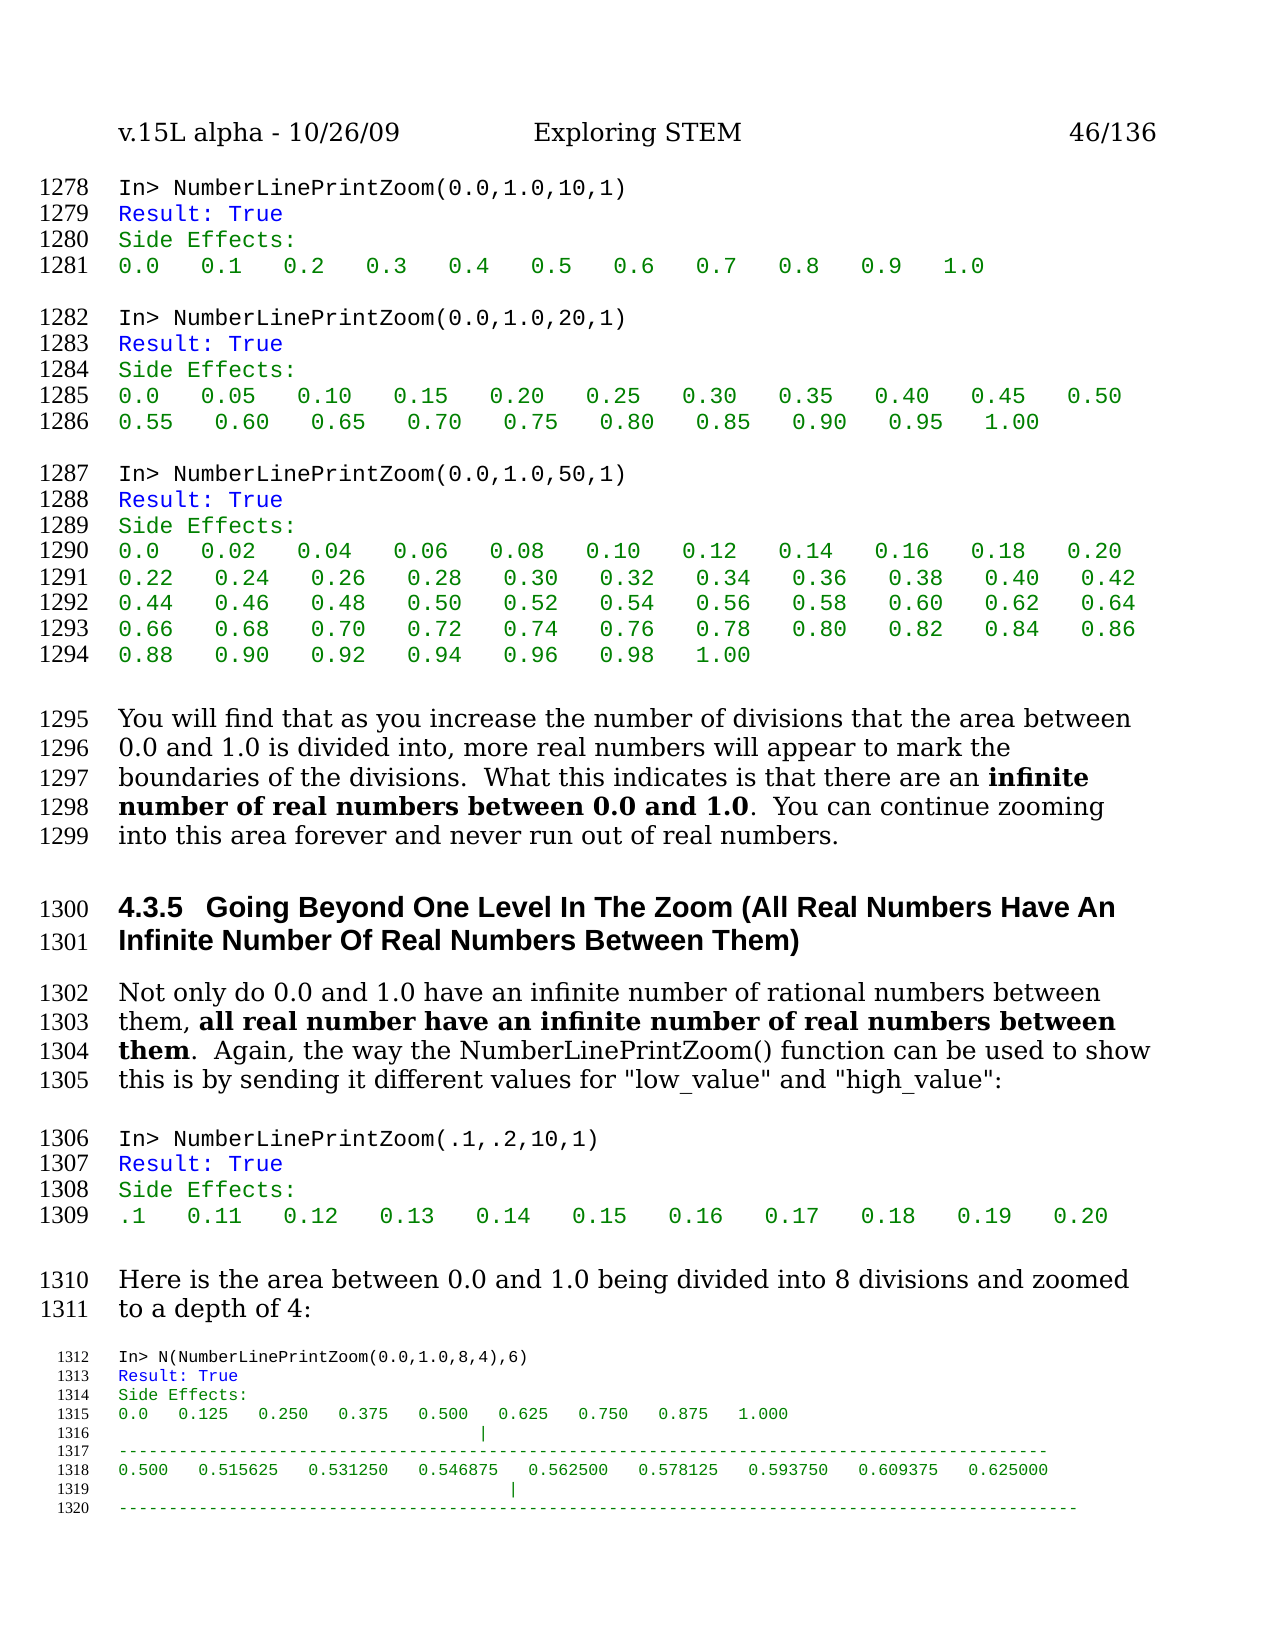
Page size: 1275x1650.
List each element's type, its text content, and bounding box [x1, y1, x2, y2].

text ------------------------------------------------------------------------------------------------ [118, 1499, 1157, 1518]
text In> NumberLinePrintZoom(0.0,1.0,50,1) [118, 462, 1157, 488]
text Side Effects: [118, 1179, 1157, 1205]
text 0.0 0.125 0.250 0.375 0.500 0.625 0.750 0.875 1.000 [118, 1405, 1157, 1424]
text In> NumberLinePrintZoom(.1,.2,10,1) [118, 1127, 1157, 1153]
text In> NumberLinePrintZoom(0.0,1.0,20,1) [118, 306, 1157, 332]
text 0.0 0.02 0.04 0.06 0.08 0.10 0.12 0.14 0.16 0.18 0.20 0.22 0.24 0.26 0.28 0.30 0.32 0.34 0.36 0.38 0.40 0.42 0.44 0.46 0.48 0.50 0.52 0.54 0.56 0.58 0.60 0.62 0.64 0.66 0.68 0.70 0.72 0.74 0.76 0.78 0.80 0.82 0.84 0.86 0.88 0.90 0.92 0.94 0.96 0.98 1.00 [118, 540, 1157, 669]
text In> N(NumberLinePrintZoom(0.0,1.0,8,4),6) [118, 1349, 1157, 1368]
text 0.0 0.1 0.2 0.3 0.4 0.5 0.6 0.7 0.8 0.9 1.0 [118, 254, 1157, 281]
text | [118, 1424, 1157, 1443]
text Result: True [118, 203, 1157, 229]
text Result: True [118, 332, 1157, 358]
text | [118, 1481, 1157, 1499]
text In> NumberLinePrintZoom(0.0,1.0,10,1) [118, 177, 1157, 203]
text Side Effects: [118, 358, 1157, 384]
text Here is the area between 0.0 and 1.0 being divided into 8 divisions and zoomed to a depth of 4: [118, 1266, 1157, 1324]
text Result: True [118, 1153, 1157, 1179]
text Side Effects: [118, 1386, 1157, 1405]
text 0.500 0.515625 0.531250 0.546875 0.562500 0.578125 0.593750 0.609375 0.625000 [118, 1462, 1157, 1481]
text You will find that as you increase the number of divisions that the area between 0.0 and 1.0 is divided into, more real numbers will appear to mark the boundaries of the divisions. What this indicates is that there are an infinite number of real numbers between 0.0 and 1.0. You can continue zooming into this area forever and never run out of real numbers. [118, 704, 1157, 851]
subtitle Going Beyond One Level In The Zoom (All Real Numbers Have An Infinite Number Of Real Numbers Between Them) [118, 890, 1157, 957]
text --------------------------------------------------------------------------------------------- [118, 1443, 1157, 1462]
text Side Effects: [118, 229, 1157, 254]
text Result: True [118, 1368, 1157, 1386]
text .1 0.11 0.12 0.13 0.14 0.15 0.16 0.17 0.18 0.19 0.20 [118, 1205, 1157, 1231]
text 0.0 0.05 0.10 0.15 0.20 0.25 0.30 0.35 0.40 0.45 0.50 0.55 0.60 0.65 0.70 0.75 0.80 0.85 0.90 0.95 1.00 [118, 384, 1157, 436]
text Side Effects: [118, 514, 1157, 540]
text Result: True [118, 488, 1157, 514]
text Not only do 0.0 and 1.0 have an infinite number of rational numbers between them, all real number have an infinite number of real numbers between them. Again, the way the NumberLinePrintZoom() function can be used to show this is by sending it different values for "low_value" and "high_value": [118, 978, 1157, 1095]
